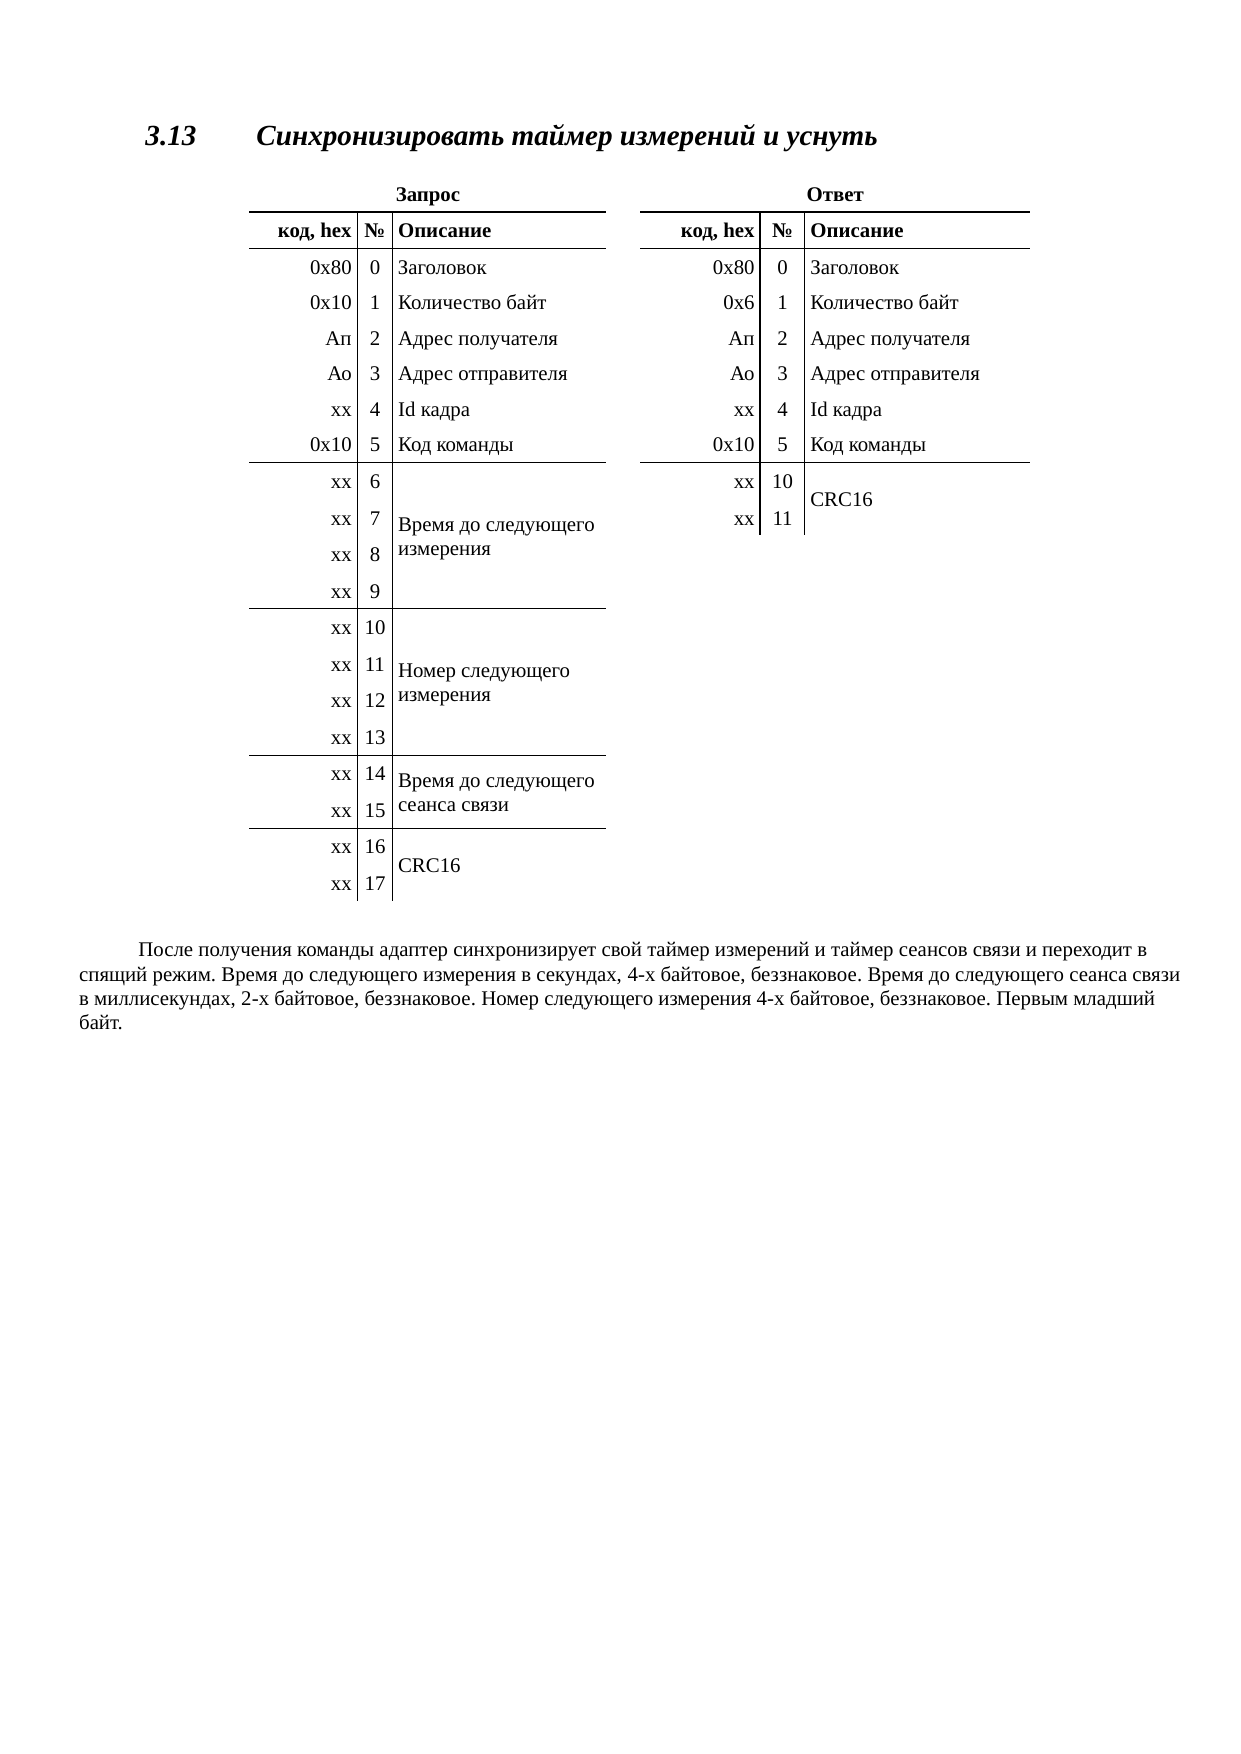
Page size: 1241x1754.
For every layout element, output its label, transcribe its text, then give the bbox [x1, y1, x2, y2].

table_cell 0x10 [249, 427, 357, 462]
table_cell [606, 572, 640, 608]
table_cell Код команды [805, 427, 1029, 462]
table_cell [606, 356, 640, 391]
table_cell [804, 718, 1029, 754]
table_cell 10 [761, 463, 804, 499]
table_cell [606, 645, 640, 681]
table_cell Количество байт [393, 285, 606, 320]
table_cell [760, 791, 804, 828]
table_cell [760, 828, 804, 864]
table_cell [640, 681, 760, 718]
table_cell [606, 608, 640, 645]
table_cell Адрес отправителя [393, 356, 606, 391]
table_cell Адрес отправителя [805, 356, 1029, 391]
table_cell [606, 864, 640, 901]
table_cell 0x80 [640, 249, 759, 284]
table_cell [804, 608, 1029, 645]
table_cell xx [249, 791, 357, 828]
table_cell [606, 462, 640, 499]
table_cell [640, 718, 760, 754]
table_cell Адрес получателя [393, 320, 606, 356]
table_cell Ао [640, 356, 759, 391]
table_cell [760, 755, 804, 791]
table_cell [804, 681, 1029, 718]
table_cell № [761, 213, 804, 248]
table_cell Заголовок [805, 249, 1029, 284]
table_cell Время до следующего измерения [393, 463, 606, 608]
table_cell 1 [358, 285, 392, 320]
table_cell xx [249, 756, 357, 791]
table_cell Id кадра [805, 391, 1029, 427]
table_cell [760, 681, 804, 718]
table_cell № [358, 213, 392, 248]
table_cell 3 [761, 356, 804, 391]
table_cell [760, 864, 804, 901]
table_cell [804, 755, 1029, 791]
table_cell xx [249, 645, 357, 681]
table_cell xx [640, 499, 759, 535]
table_cell [760, 645, 804, 681]
table_cell 5 [761, 427, 804, 462]
table_cell [640, 535, 760, 572]
table_cell xx [640, 391, 759, 427]
table_cell xx [249, 864, 357, 901]
table_cell [606, 499, 640, 535]
table_cell Номер следующего измерения [393, 609, 606, 754]
table_cell 11 [358, 645, 392, 681]
table_header [606, 176, 640, 211]
table_header Ответ [640, 176, 1029, 211]
table_cell 17 [358, 864, 392, 901]
table_cell [606, 755, 640, 791]
table_cell [606, 248, 640, 284]
table_cell 0x80 [249, 249, 357, 284]
table_cell [606, 791, 640, 828]
table_cell 0x6 [640, 285, 759, 320]
table_cell Время до следующего сеанса связи [393, 756, 606, 828]
table_cell 5 [358, 427, 392, 462]
table_cell Id кадра [393, 391, 606, 427]
table_cell 9 [358, 572, 392, 608]
table_cell [640, 608, 760, 645]
table_cell xx [249, 681, 357, 718]
table_cell 1 [761, 285, 804, 320]
table_cell xx [249, 463, 357, 499]
table_cell 0x10 [249, 285, 357, 320]
table_cell [804, 791, 1029, 828]
table_cell [606, 391, 640, 427]
table_cell [606, 718, 640, 754]
table_cell Заголовок [393, 249, 606, 284]
table_cell 14 [358, 756, 392, 791]
table_cell CRC16 [805, 463, 1029, 535]
table_cell Код команды [393, 427, 606, 462]
table_cell Описание [393, 213, 606, 248]
table_cell 4 [358, 391, 392, 427]
text После получения команды адаптер синхронизирует свой таймер измерений и таймер сеансов связи и переходит в спящий режим. Время до следующего измерения в секундах, 4-х байтовое, беззнаковое. Время до следующего сеанса связи в миллисекундах, 2-х байтовое, беззнаковое. Номер следующего измерения 4-х байтовое, беззнаковое. Первым младший байт. [79, 937, 1187, 1034]
table_cell 13 [358, 718, 392, 754]
table_cell 0 [358, 249, 392, 284]
table_cell [760, 718, 804, 754]
table_cell [640, 572, 760, 608]
table_cell 0x10 [640, 427, 759, 462]
table_cell [640, 828, 760, 864]
table_cell 10 [358, 609, 392, 645]
table_cell 12 [358, 681, 392, 718]
table_cell Ао [249, 356, 357, 391]
table_cell 15 [358, 791, 392, 828]
table_cell [804, 645, 1029, 681]
table_cell [606, 828, 640, 864]
subtitle Синхронизировать таймер измерений и уснуть [108, 118, 1187, 152]
table_cell 11 [761, 499, 804, 535]
table_header Запрос [249, 176, 606, 211]
table_cell [606, 681, 640, 718]
table_cell код, hex [249, 213, 357, 248]
table_cell xx [249, 718, 357, 754]
table_cell Ап [249, 320, 357, 356]
table_cell xx [249, 391, 357, 427]
table_cell [640, 755, 760, 791]
table_cell Количество байт [805, 285, 1029, 320]
table_cell Ап [640, 320, 759, 356]
table_cell 7 [358, 499, 392, 535]
table_cell 2 [358, 320, 392, 356]
table_cell 4 [761, 391, 804, 427]
table_cell 8 [358, 535, 392, 572]
table_cell [804, 828, 1029, 901]
table_cell [804, 572, 1029, 608]
table_cell [640, 864, 760, 901]
table_cell [760, 608, 804, 645]
table_cell [760, 572, 804, 608]
table_cell 3 [358, 356, 392, 391]
table_cell CRC16 [393, 829, 606, 901]
table_cell [640, 645, 760, 681]
table_cell [606, 320, 640, 356]
table_cell Описание [805, 213, 1029, 248]
table_cell Адрес получателя [805, 320, 1029, 356]
table_cell [606, 211, 640, 248]
table_cell xx [249, 535, 357, 572]
table_cell xx [640, 463, 759, 499]
table_cell xx [249, 572, 357, 608]
table_cell xx [249, 829, 357, 864]
table_cell xx [249, 499, 357, 535]
table_cell 2 [761, 320, 804, 356]
table_cell [804, 535, 1029, 572]
table_cell [606, 427, 640, 462]
table_cell 16 [358, 829, 392, 864]
table_cell [760, 535, 804, 572]
table_cell [606, 535, 640, 572]
table_cell [640, 791, 760, 828]
table_cell код, hex [640, 213, 759, 248]
table_cell 6 [358, 463, 392, 499]
table_cell [606, 285, 640, 320]
table_cell xx [249, 609, 357, 645]
table_cell 0 [761, 249, 804, 284]
